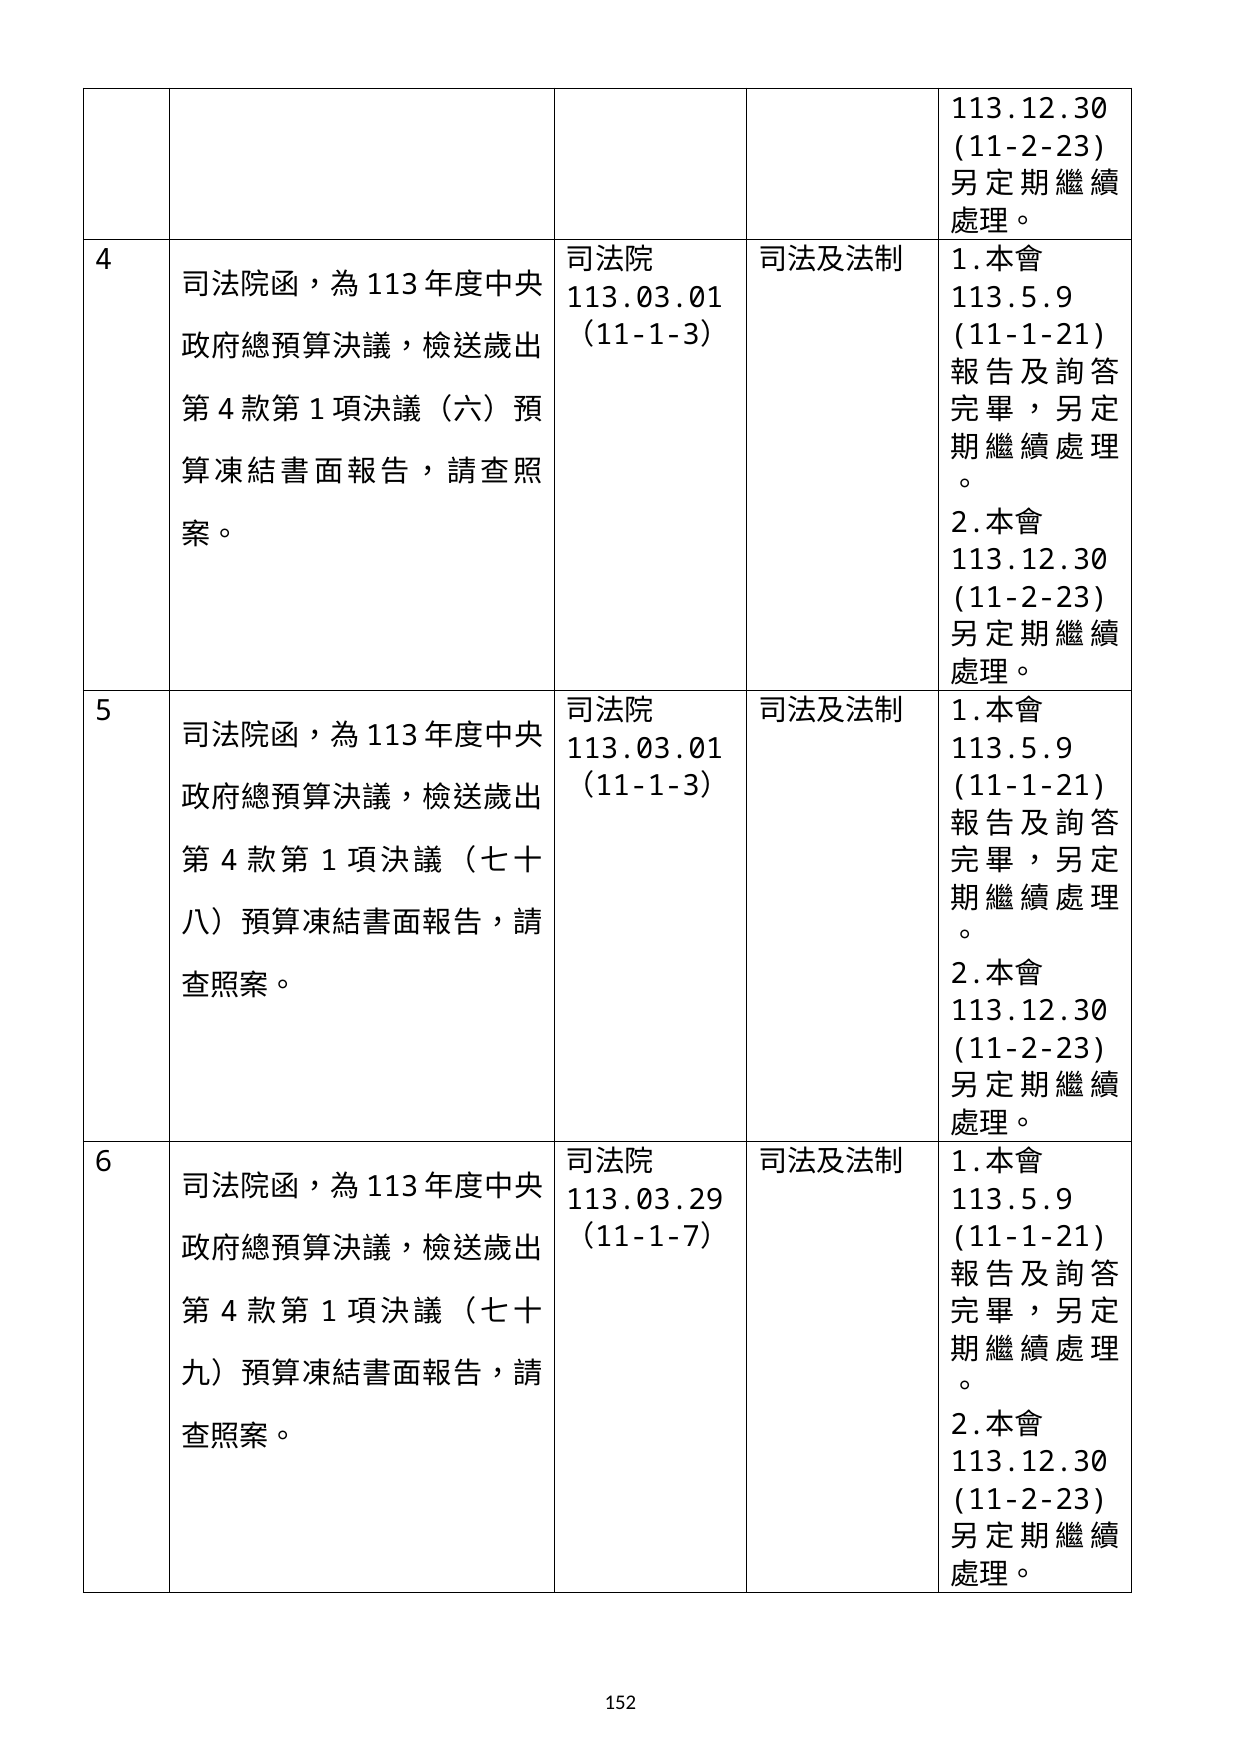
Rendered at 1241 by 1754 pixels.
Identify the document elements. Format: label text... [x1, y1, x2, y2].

table_cell 司法院 113.03.29 （11-1-7） [555, 1142, 746, 1592]
table_cell 司法院 113.03.01 （11-1-3） [555, 240, 746, 690]
table_cell [747, 89, 938, 239]
table_cell 司法院 113.03.01 （11-1-3） [555, 691, 746, 1141]
table_cell 113.12.30 (11-2-23)另定期繼續處理。 [939, 89, 1131, 239]
table_cell 1.本會 113.5.9 (11-1-21)報告及詢答完畢，另定期繼續處理。 2.本會 113.12.30 (11-2-23)另定期繼續處理。 [939, 1142, 1131, 1592]
table_cell 6 [84, 1142, 169, 1592]
table_cell 司法院函，為113年度中央政府總預算決議，檢送歲出第4款第1項決議（六）預算凍結書面報告，請查照案。 [170, 240, 554, 690]
table_cell [170, 89, 554, 239]
table_cell [84, 89, 169, 239]
table_cell 司法及法制 [747, 691, 938, 1141]
table_cell 司法及法制 [747, 1142, 938, 1592]
table_cell 司法院函，為113年度中央政府總預算決議，檢送歲出第4款第1項決議（七十八）預算凍結書面報告，請查照案。 [170, 691, 554, 1141]
table_cell 1.本會 113.5.9 (11-1-21)報告及詢答完畢，另定期繼續處理。 2.本會 113.12.30 (11-2-23)另定期繼續處理。 [939, 240, 1131, 690]
table_cell [555, 89, 746, 239]
table_cell 司法及法制 [747, 240, 938, 690]
table_cell 4 [84, 240, 169, 690]
table_cell 司法院函，為113年度中央政府總預算決議，檢送歲出第4款第1項決議（七十九）預算凍結書面報告，請查照案。 [170, 1142, 554, 1592]
table_cell 5 [84, 691, 169, 1141]
table_cell 1.本會 113.5.9 (11-1-21)報告及詢答完畢，另定期繼續處理。 2.本會 113.12.30 (11-2-23)另定期繼續處理。 [939, 691, 1131, 1141]
